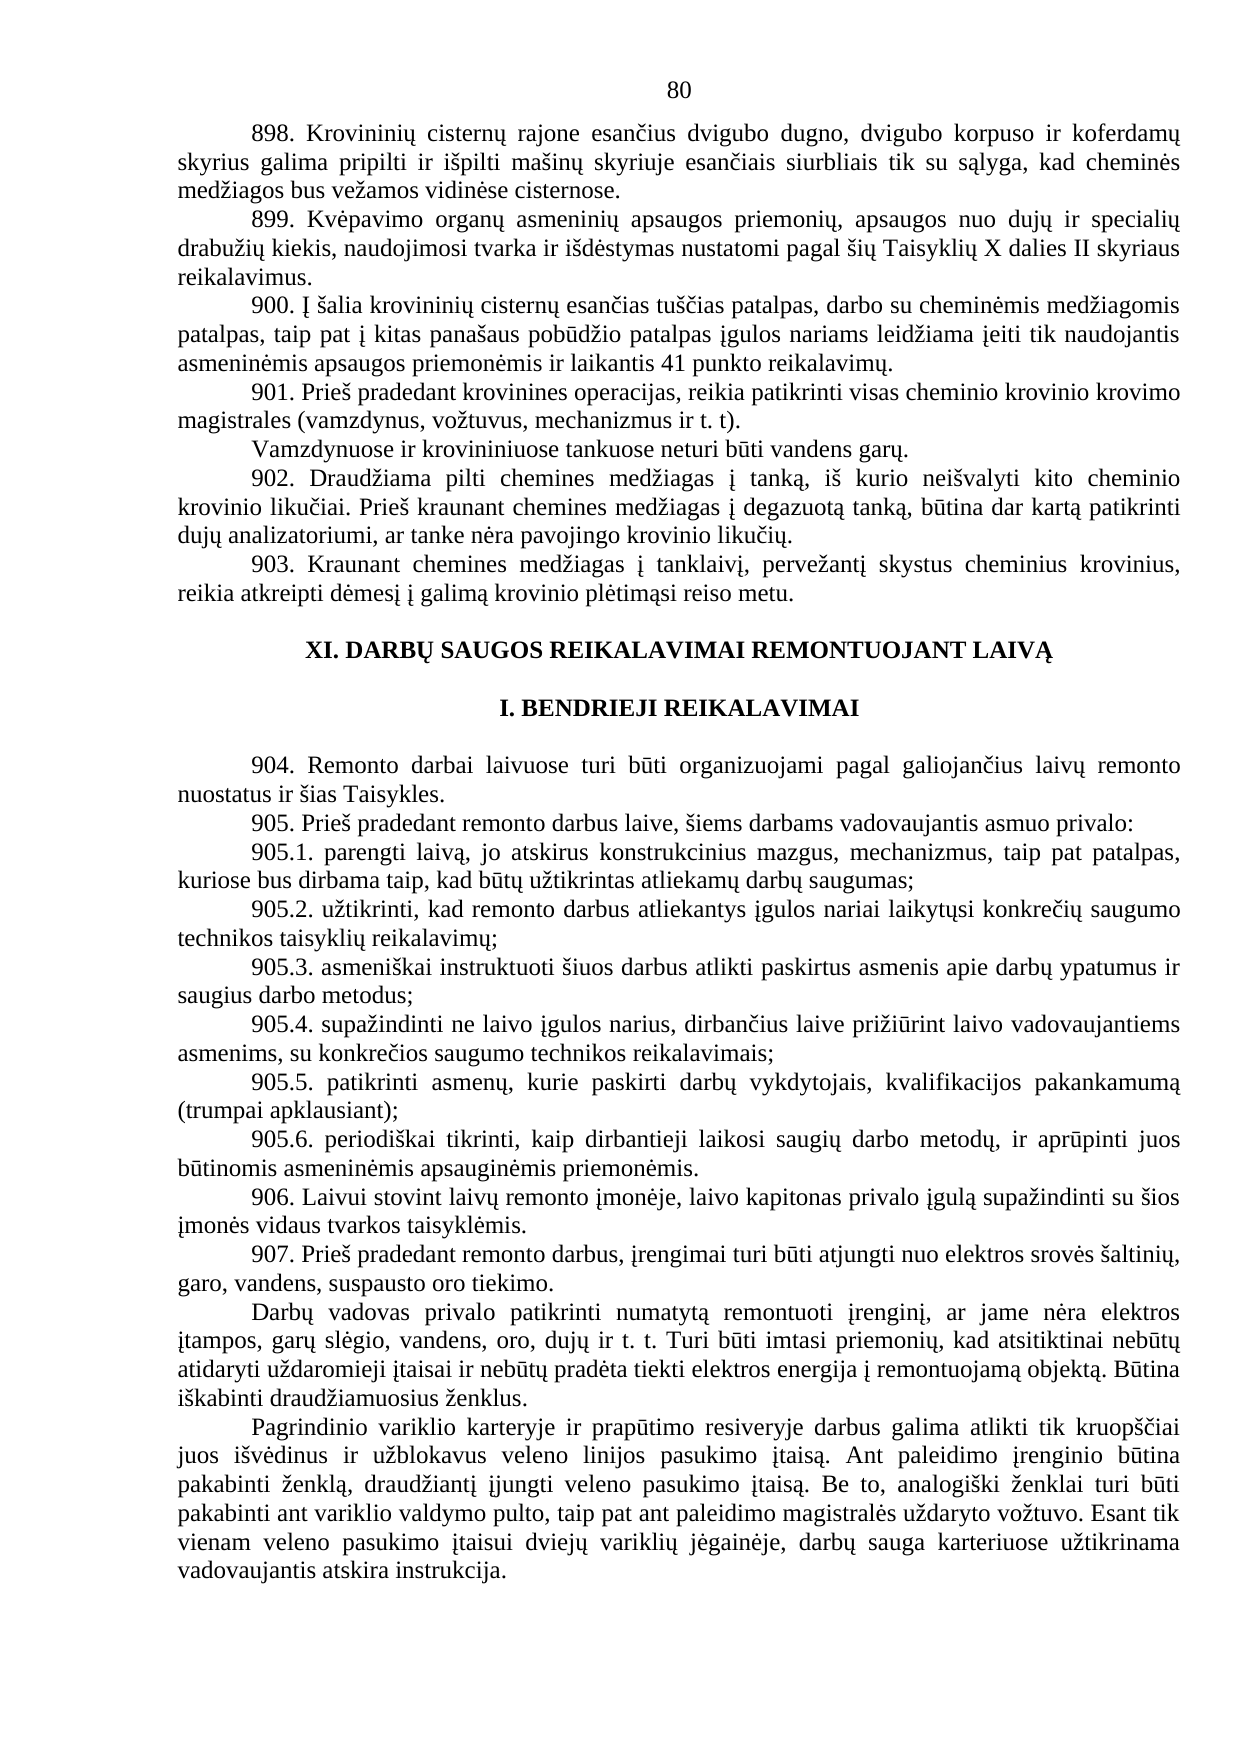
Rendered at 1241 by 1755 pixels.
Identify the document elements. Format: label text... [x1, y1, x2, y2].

text 907. Prieš pradedant remonto darbus, įrengimai turi būti atjungti nuo elektros srovės šaltinių, garo, vandens, suspausto oro tiekimo. [177, 1239, 1181, 1297]
text Darbų vadovas privalo patikrinti numatytą remontuoti įrenginį, ar jame nėra elektros įtampos, garų slėgio, vandens, oro, dujų ir t. t. Turi būti imtasi priemonių, kad atsitiktinai nebūtų atidaryti uždaromieji įtaisai ir nebūtų pradėta tiekti elektros energija į remontuojamą objektą. Būtina iškabinti draudžiamuosius ženklus. [177, 1297, 1181, 1412]
text I. BENDRIEJI REIKALAVIMAI [177, 693, 1181, 722]
text 905.4. supažindinti ne laivo įgulos narius, dirbančius laive prižiūrint laivo vadovaujantiems asmenims, su konkrečios saugumo technikos reikalavimais; [177, 1009, 1181, 1067]
text 906. Laivui stovint laivų remonto įmonėje, laivo kapitonas privalo įgulą supažindinti su šios įmonės vidaus tvarkos taisyklėmis. [177, 1182, 1181, 1239]
text 905.2. užtikrinti, kad remonto darbus atliekantys įgulos nariai laikytųsi konkrečių saugumo technikos taisyklių reikalavimų; [177, 894, 1181, 952]
text Pagrindinio variklio karteryje ir prapūtimo resiveryje darbus galima atlikti tik kruopščiai juos išvėdinus ir užblokavus veleno linijos pasukimo įtaisą. Ant paleidimo įrenginio būtina pakabinti ženklą, draudžiantį įjungti veleno pasukimo įtaisą. Be to, analogiški ženklai turi būti pakabinti ant variklio valdymo pulto, taip pat ant paleidimo magistralės uždaryto vožtuvo. Esant tik vienam veleno pasukimo įtaisui dviejų variklių jėgainėje, darbų sauga karteriuose užtikrinama vadovaujantis atskira instrukcija. [177, 1412, 1181, 1584]
text 905.6. periodiškai tikrinti, kaip dirbantieji laikosi saugių darbo metodų, ir aprūpinti juos būtinomis asmeninėmis apsauginėmis priemonėmis. [177, 1124, 1181, 1182]
text 900. Į šalia krovininių cisternų esančias tuščias patalpas, darbo su cheminėmis medžiagomis patalpas, taip pat į kitas panašaus pobūdžio patalpas įgulos nariams leidžiama įeiti tik naudojantis asmeninėmis apsaugos priemonėmis ir laikantis 41 punkto reikalavimų. [177, 291, 1181, 377]
text 905.1. parengti laivą, jo atskirus konstrukcinius mazgus, mechanizmus, taip pat patalpas, kuriose bus dirbama taip, kad būtų užtikrintas atliekamų darbų saugumas; [177, 837, 1181, 894]
text 903. Kraunant chemines medžiagas į tanklaivį, pervežantį skystus cheminius krovinius, reikia atkreipti dėmesį į galimą krovinio plėtimąsi reiso metu. [177, 549, 1181, 607]
text 905.5. patikrinti asmenų, kurie paskirti darbų vykdytojais, kvalifikacijos pakankamumą (trumpai apklausiant); [177, 1067, 1181, 1124]
text 901. Prieš pradedant krovinines operacijas, reikia patikrinti visas cheminio krovinio krovimo magistrales (vamzdynus, vožtuvus, mechanizmus ir t. t). [177, 377, 1181, 434]
text 905. Prieš pradedant remonto darbus laive, šiems darbams vadovaujantis asmuo privalo: [177, 808, 1181, 837]
text 905.3. asmeniškai instruktuoti šiuos darbus atlikti paskirtus asmenis apie darbų ypatumus ir saugius darbo metodus; [177, 952, 1181, 1009]
text 898. Krovininių cisternų rajone esančius dvigubo dugno, dvigubo korpuso ir koferdamų skyrius galima pripilti ir išpilti mašinų skyriuje esančiais siurbliais tik su sąlyga, kad cheminės medžiagos bus vežamos vidinėse cisternose. [177, 118, 1181, 204]
text XI. DARBŲ SAUGOS REIKALAVIMAI REMONTUOJANT LAIVĄ [177, 636, 1181, 664]
text 902. Draudžiama pilti chemines medžiagas į tanką, iš kurio neišvalyti kito cheminio krovinio likučiai. Prieš kraunant chemines medžiagas į degazuotą tanką, būtina dar kartą patikrinti dujų analizatoriumi, ar tanke nėra pavojingo krovinio likučių. [177, 463, 1181, 549]
text 904. Remonto darbai laivuose turi būti organizuojami pagal galiojančius laivų remonto nuostatus ir šias Taisykles. [177, 751, 1181, 808]
text Vamzdynuose ir krovininiuose tankuose neturi būti vandens garų. [177, 434, 1181, 463]
text 899. Kvėpavimo organų asmeninių apsaugos priemonių, apsaugos nuo dujų ir specialių drabužių kiekis, naudojimosi tvarka ir išdėstymas nustatomi pagal šių Taisyklių X dalies II skyriaus reikalavimus. [177, 204, 1181, 291]
